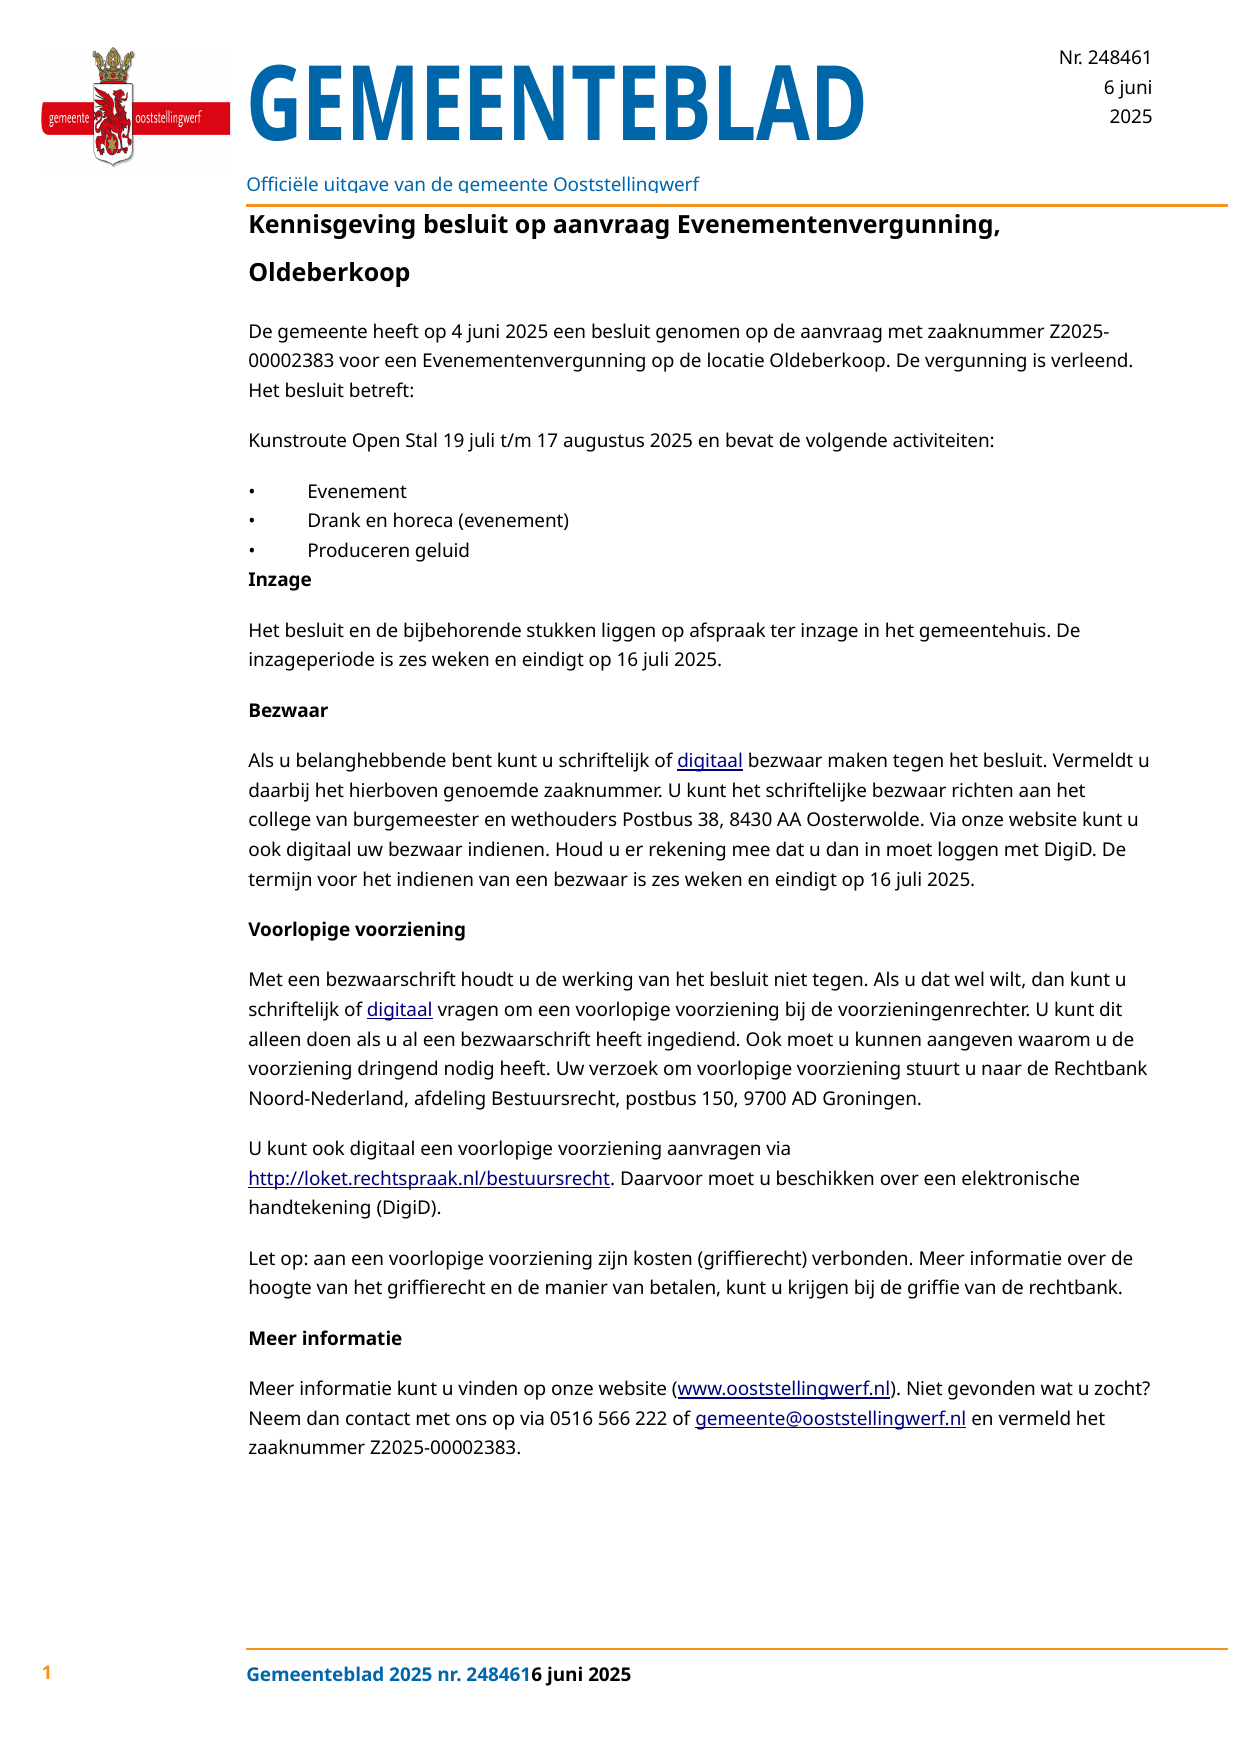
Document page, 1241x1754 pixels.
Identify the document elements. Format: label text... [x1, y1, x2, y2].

text Als u belanghebbende bent kunt u schriftelijk of digitaal bezwaar maken tegen het besluit. Vermeldt u daarbij het hierboven genoemde zaaknummer. U kunt het schriftelijke bezwaar richten aan het college van burgemeester en wethouders Postbus 38, 8430 AA Oosterwolde. Via onze website kunt u ook digitaal uw bezwaar indienen. Houd u er rekening mee dat u dan in moet loggen met DigiD. De termijn voor het indienen van een bezwaar is zes weken en eindigt op 16 juli 2025. [248, 747, 1152, 892]
text Bezwaar [248, 697, 1152, 723]
text Voorlopige voorziening [248, 916, 1152, 942]
text Let op: aan een voorlopige voorziening zijn kosten (griffierecht) verbonden. Meer informatie over de hoogte van het griffierecht en de manier van betalen, kunt u krijgen bij de griffie van de rechtbank. [248, 1245, 1152, 1300]
text Meer informatie kunt u vinden op onze website (www.ooststellingwerf.nl). Niet gevonden wat u zocht? Neem dan contact met ons op via 0516 566 222 of gemeente@ooststellingwerf.nl en vermeld het zaaknummer Z2025-00002383. [248, 1375, 1152, 1460]
text Met een bezwaarschrift houdt u de werking van het besluit niet tegen. Als u dat wel wilt, dan kunt u schriftelijk of digitaal vragen om een voorlopige voorziening bij de voorzieningenrechter. U kunt dit alleen doen als u al een bezwaarschrift heeft ingediend. Ook moet u kunnen aangeven waarom u de voorziening dringend nodig heeft. Uw verzoek om voorlopige voorziening stuurt u naar de Rechtbank Noord-Nederland, afdeling Bestuursrecht, postbus 150, 9700 AD Groningen. [248, 967, 1152, 1111]
text Inzage [248, 567, 1152, 592]
text U kunt ook digitaal een voorlopige voorziening aanvragen via http://loket.rechtspraak.nl/bestuursrecht. Daarvoor moet u beschikken over een elektronische handtekening (DigiD). [248, 1135, 1152, 1220]
text Het besluit en de bijbehorende stukken liggen op afspraak ter inzage in het gemeentehuis. De inzageperiode is zes weken en eindigt op 16 juli 2025. [248, 617, 1152, 672]
list Produceren geluid [248, 537, 1152, 563]
list Evenement [248, 478, 1152, 504]
text Meer informatie [248, 1325, 1152, 1351]
picture [41, 47, 231, 172]
text De gemeente heeft op 4 juni 2025 een besluit genomen op de aanvraag met zaaknummer Z2025-00002383 voor een Evenementenvergunning op de locatie Oldeberkoop. De vergunning is verleend. Het besluit betreft: [248, 318, 1152, 403]
list Drank en horeca (evenement) [248, 507, 1152, 533]
text Kunstroute Open Stal 19 juli t/m 17 augustus 2025 en bevat de volgende activiteiten: [248, 427, 1152, 453]
text Kennisgeving besluit op aanvraag Evenementenvergunning, Oldeberkoop [248, 207, 1152, 288]
